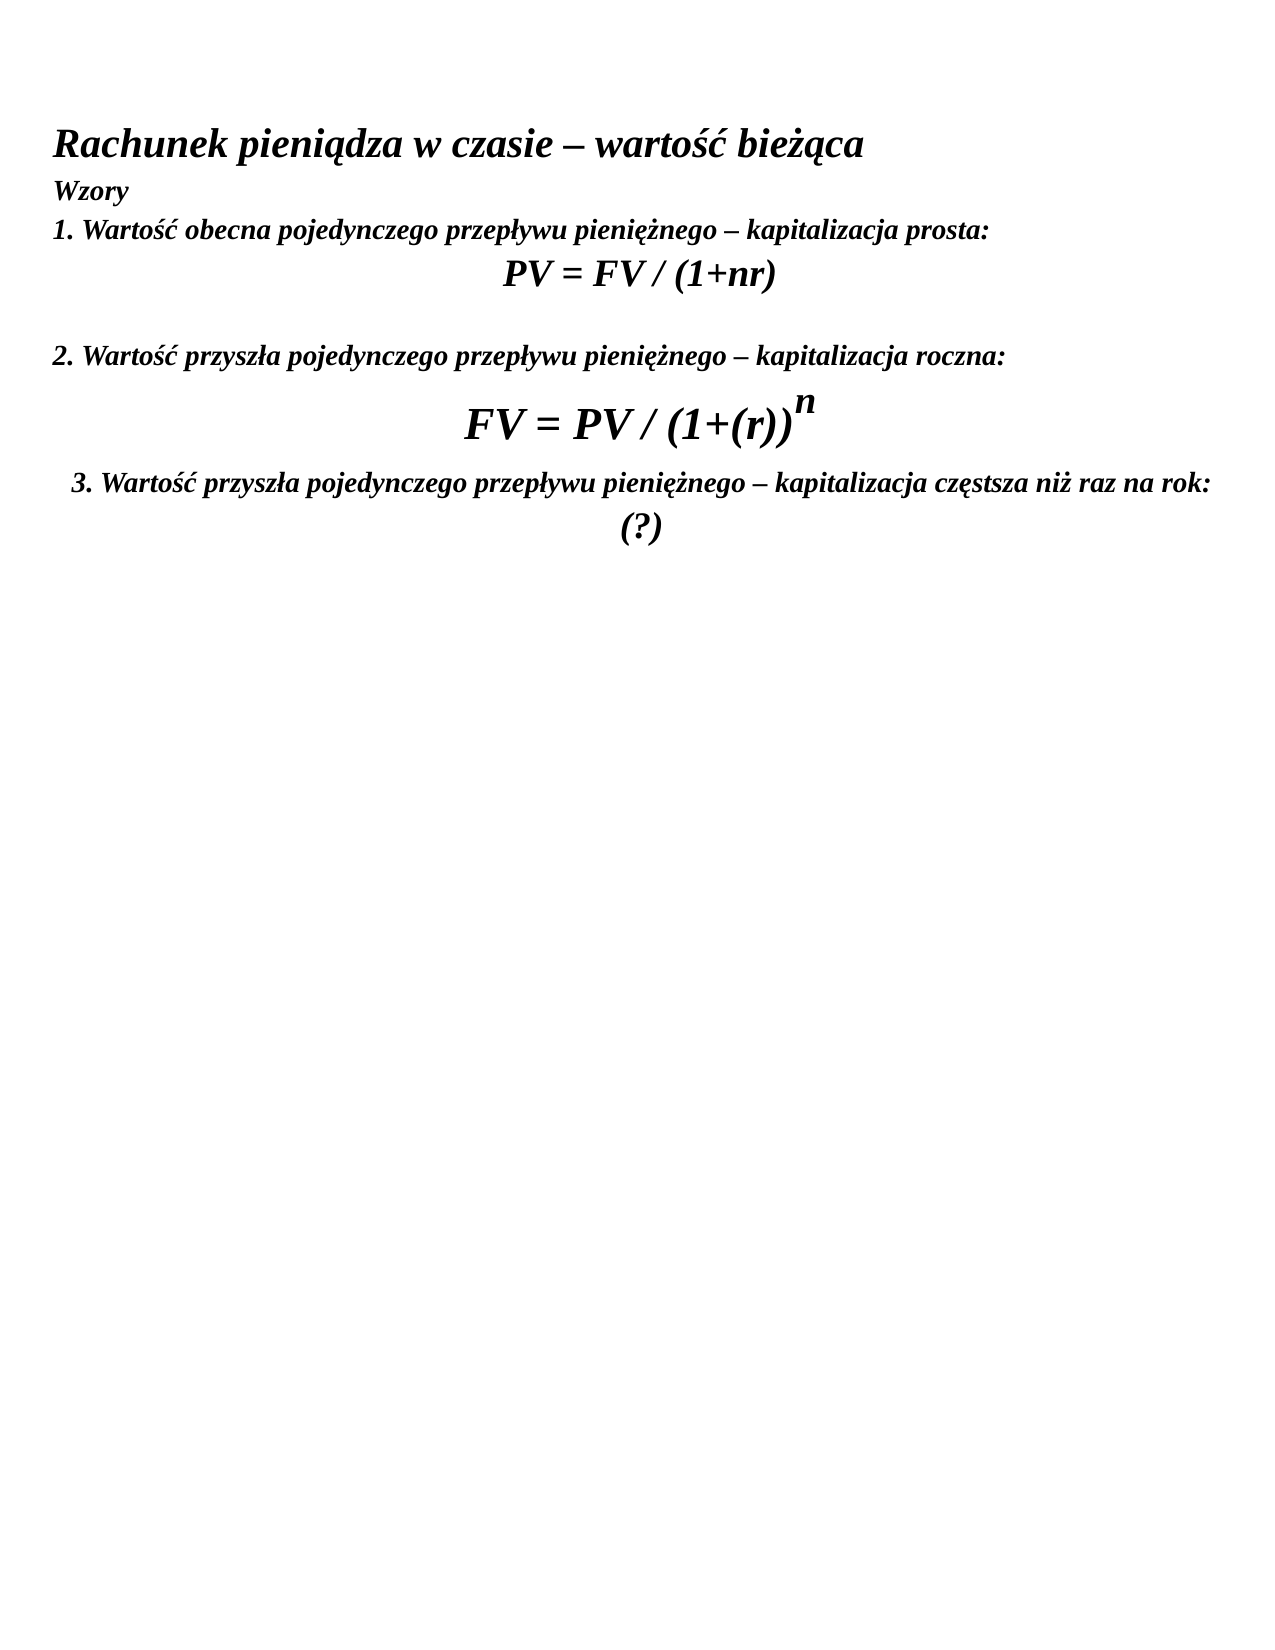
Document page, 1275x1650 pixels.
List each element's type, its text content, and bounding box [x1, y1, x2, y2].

text Wzory [52, 173, 1234, 207]
text 1. Wartość obecna pojedynczego przepływu pieniężnego – kapitalizacja prosta: [52, 212, 1234, 245]
text 2. Wartość przyszła pojedynczego przepływu pieniężnego – kapitalizacja roczna: [52, 338, 1234, 372]
text PV = FV / (1+nr) [52, 250, 1234, 327]
text Rachunek pieniądza w czasie – wartość bieżąca [52, 118, 1234, 166]
text 3. Wartość przyszła pojedynczego przepływu pieniężnego – kapitalizacja częstsza niż raz na rok: [52, 465, 1234, 499]
text FV = PV / (1+(r))n [52, 377, 1234, 454]
text (?) [52, 504, 1234, 547]
